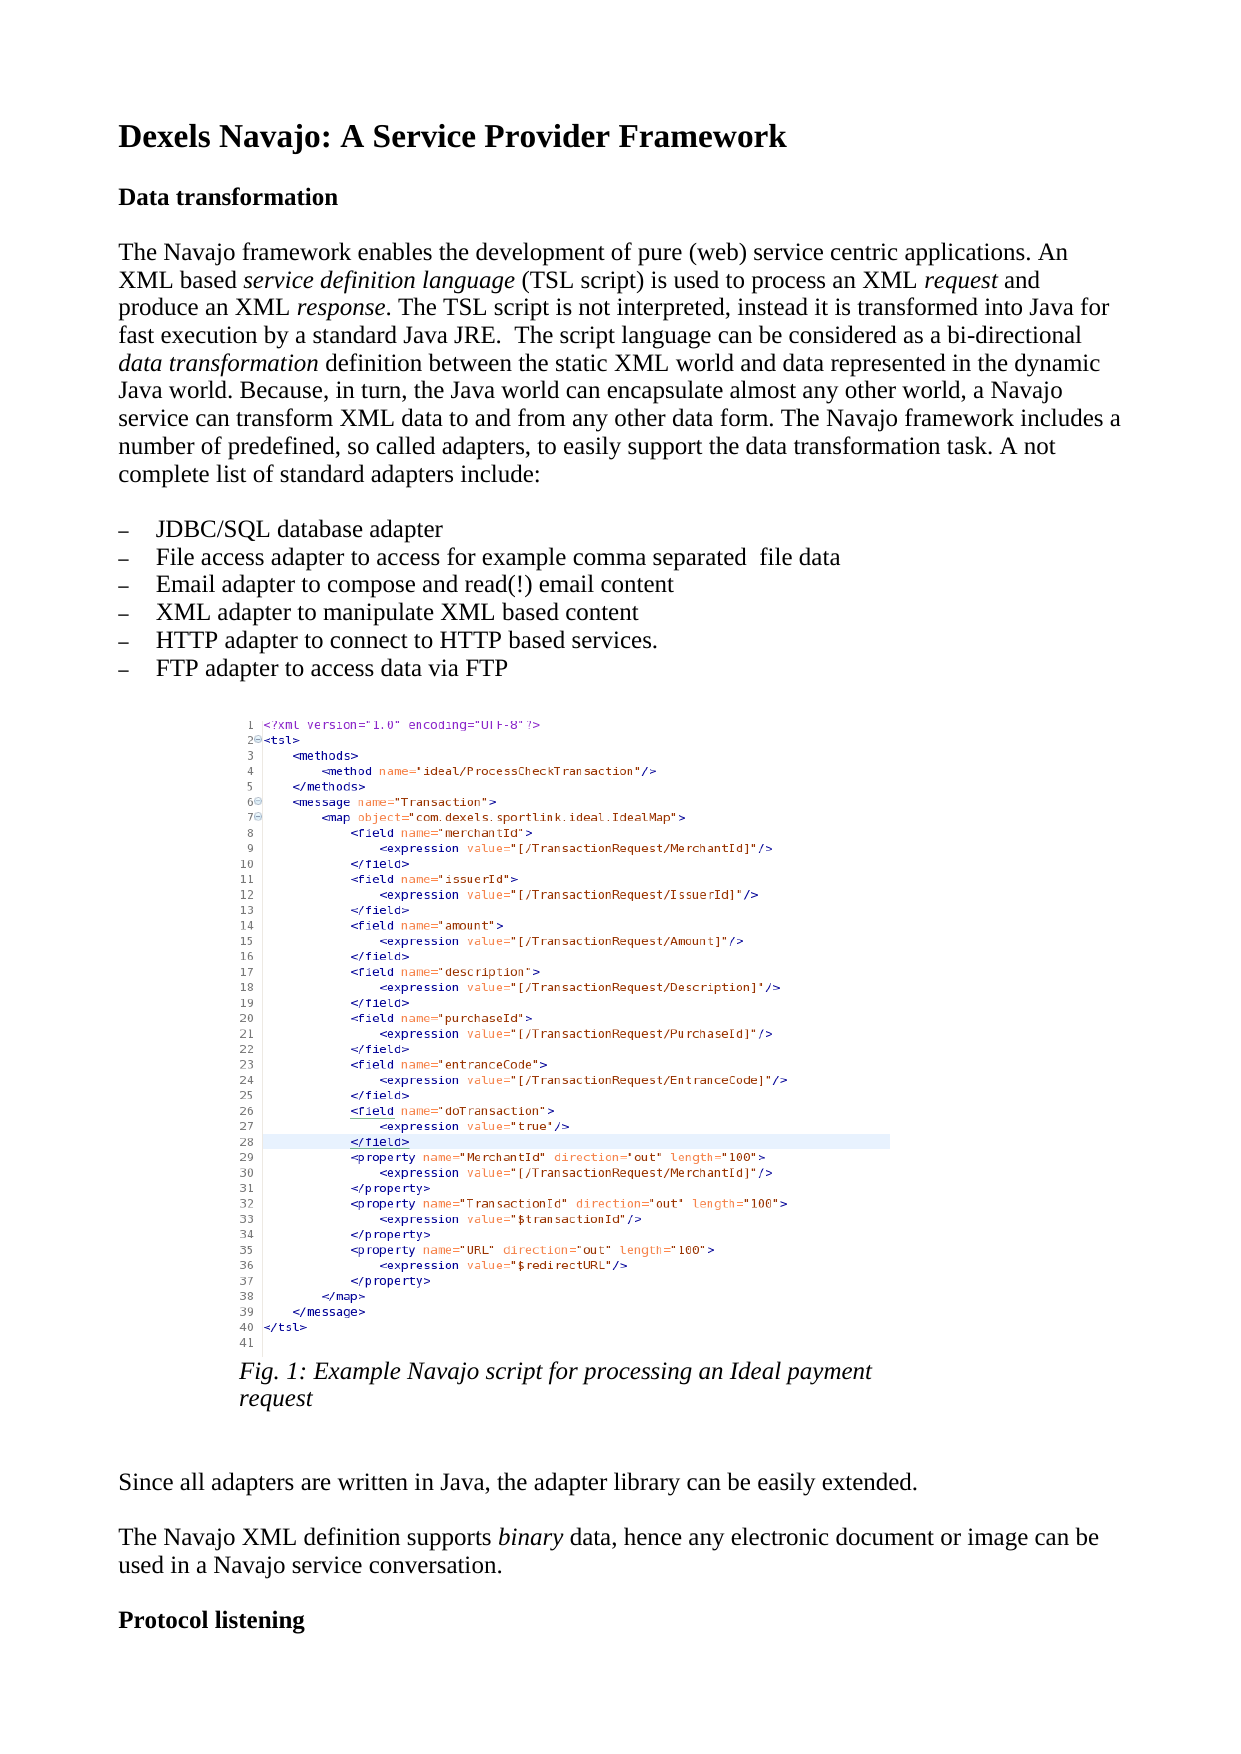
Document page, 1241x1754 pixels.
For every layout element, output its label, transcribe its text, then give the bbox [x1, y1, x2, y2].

list Email adapter to compose and read(!) email content [118, 571, 1122, 598]
list XML adapter to manipulate XML based content [118, 598, 1122, 626]
text The Navajo XML definition supports binary data, hence any electronic document or image can be used in a Navajo service conversation. [118, 1523, 1122, 1578]
text The Navajo framework enables the development of pure (web) service centric applications. An XML based service definition language (TSL script) is used to process an XML request and produce an XML response. The TSL script is not interpreted, instead it is transformed into Java for fast execution by a standard Java JRE. The script language can be considered as a bi-directional data transformation definition between the static XML world and data represented in the dynamic Java world. Because, in turn, the Java world can encapsulate almost any other world, a Navajo service can transform XML data to and from any other data form. The Navajo framework includes a number of predefined, so called adapters, to easily support the data transformation task. A not complete list of standard adapters include: [118, 238, 1122, 487]
list FTP adapter to access data via FTP [118, 654, 1122, 681]
text Dexels Navajo: A Service Provider Framework [118, 118, 1122, 155]
list JDBC/SQL database adapter [118, 515, 1122, 543]
text Protocol listening [118, 1606, 1122, 1634]
picture [239, 721, 890, 1357]
text Data transformation [118, 183, 1122, 210]
text Since all adapters are written in Java, the adapter library can be easily extended. [118, 1468, 1122, 1495]
text Fig. 1: Example Navajo script for processing an Ideal payment request [239, 1357, 890, 1412]
list File access adapter to access for example comma separated file data [118, 543, 1122, 571]
list HTTP adapter to connect to HTTP based services. [118, 626, 1122, 654]
